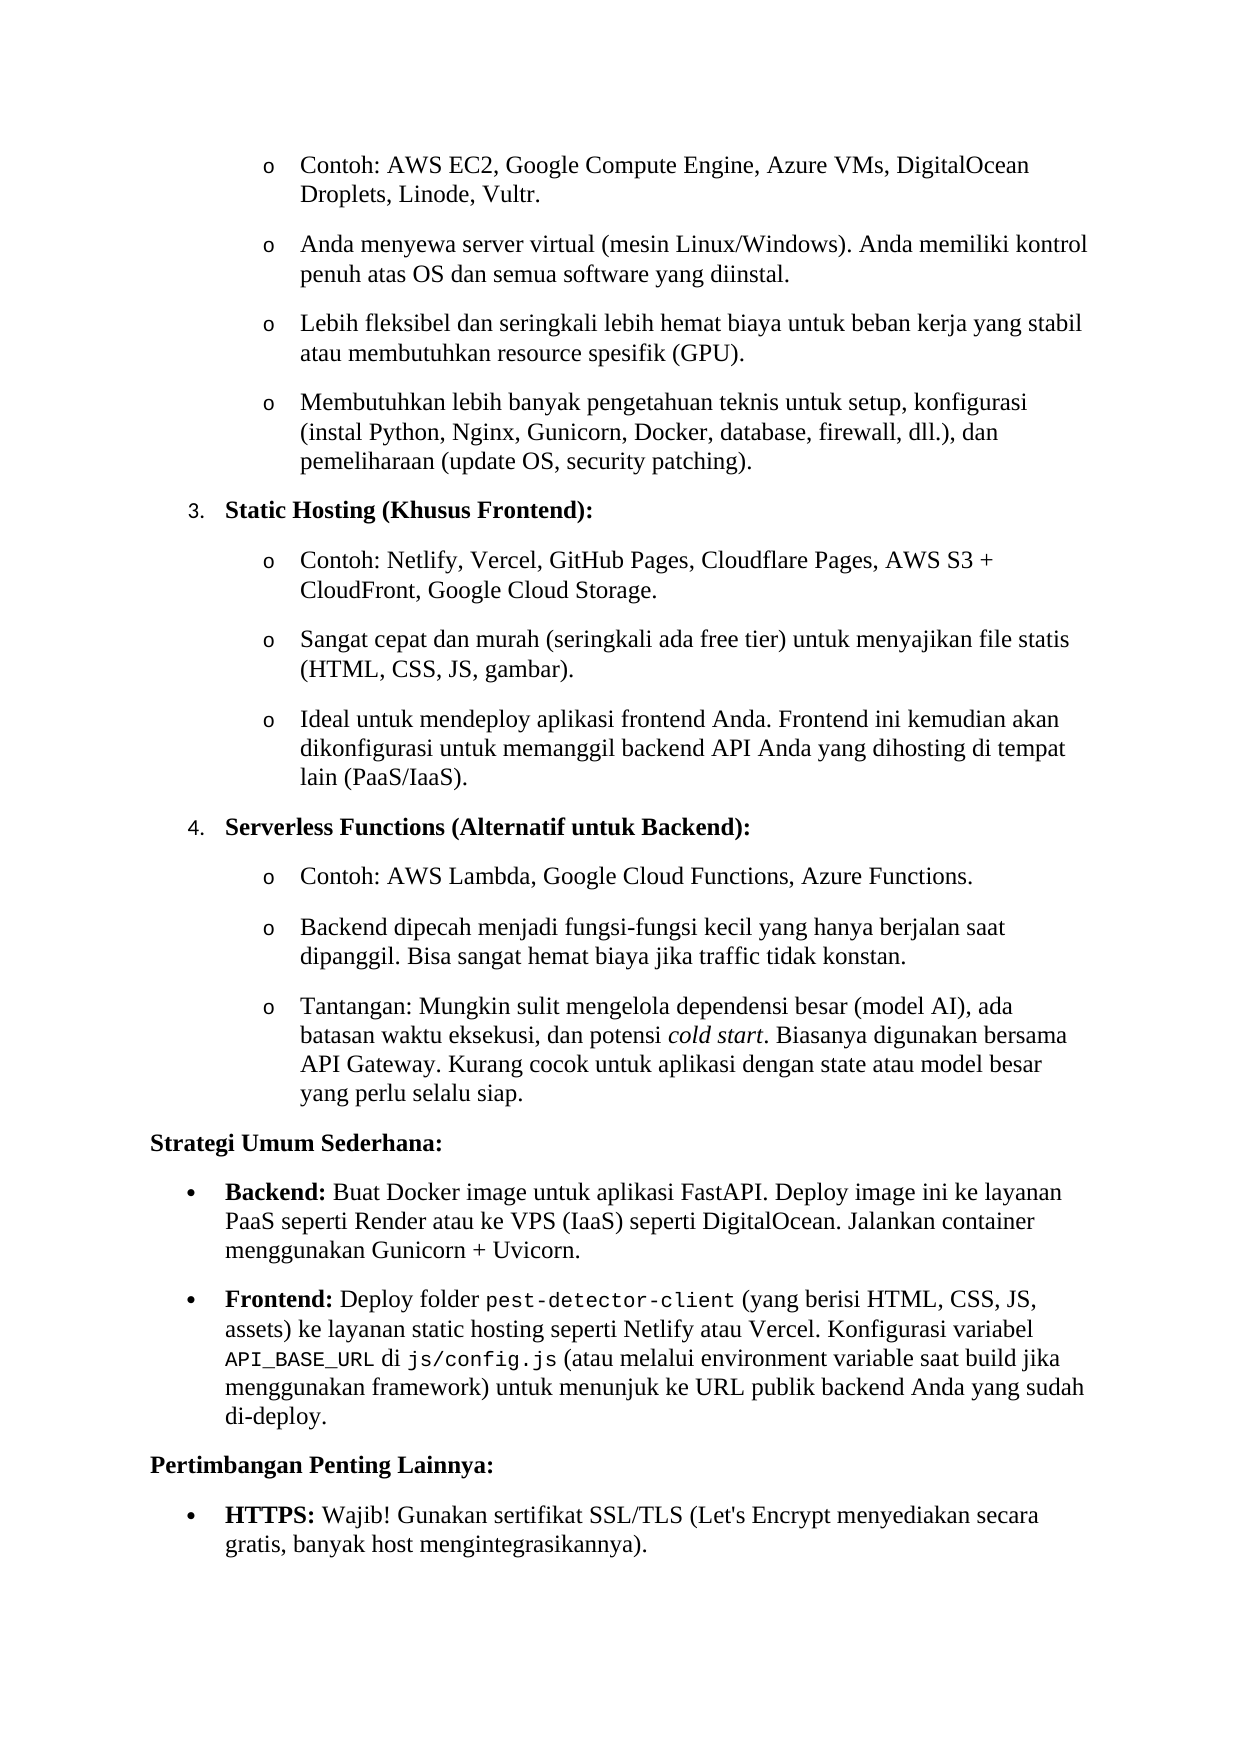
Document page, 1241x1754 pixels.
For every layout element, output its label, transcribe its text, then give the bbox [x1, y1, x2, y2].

list Contoh: Netlify, Vercel, GitHub Pages, Cloudflare Pages, AWS S3 + CloudFront, Google Cloud Storage. [262, 545, 1090, 604]
list Ideal untuk mendeploy aplikasi frontend Anda. Frontend ini kemudian akan dikonfigurasi untuk memanggil backend API Anda yang dihosting di tempat lain (PaaS/IaaS). [262, 704, 1090, 791]
list Lebih fleksibel dan seringkali lebih hemat biaya untuk beban kerja yang stabil atau membutuhkan resource spesifik (GPU). [262, 308, 1090, 367]
list Contoh: AWS Lambda, Google Cloud Functions, Azure Functions. [262, 861, 1090, 891]
list Tantangan: Mungkin sulit mengelola dependensi besar (model AI), ada batasan waktu eksekusi, dan potensi cold start. Biasanya digunakan bersama API Gateway. Kurang cocok untuk aplikasi dengan state atau model besar yang perlu selalu siap. [262, 991, 1090, 1107]
list Frontend: Deploy folder pest-detector-client (yang berisi HTML, CSS, JS, assets) ke layanan static hosting seperti Netlify atau Vercel. Konfigurasi variabel API_BASE_URL di js/config.js (atau melalui environment variable saat build jika menggunakan framework) untuk menunjuk ke URL publik backend Anda yang sudah di-deploy. [187, 1284, 1090, 1430]
list Backend dipecah menjadi fungsi-fungsi kecil yang hanya berjalan saat dipanggil. Bisa sangat hemat biaya jika traffic tidak konstan. [262, 912, 1090, 970]
list Backend: Buat Docker image untuk aplikasi FastAPI. Deploy image ini ke layanan PaaS seperti Render atau ke VPS (IaaS) seperti DigitalOcean. Jalankan container menggunakan Gunicorn + Uvicorn. [187, 1177, 1090, 1263]
list Serverless Functions (Alternatif untuk Backend): [187, 812, 1090, 841]
list Anda menyewa server virtual (mesin Linux/Windows). Anda memiliki kontrol penuh atas OS dan semua software yang diinstal. [262, 229, 1090, 287]
list Static Hosting (Khusus Frontend): [187, 495, 1090, 524]
text Pertimbangan Penting Lainnya: [150, 1451, 1090, 1479]
list Contoh: AWS EC2, Google Compute Engine, Azure VMs, DigitalOcean Droplets, Linode, Vultr. [262, 150, 1090, 208]
list Membutuhkan lebih banyak pengetahuan teknis untuk setup, konfigurasi (instal Python, Nginx, Gunicorn, Docker, database, firewall, dll.), dan pemeliharaan (update OS, security patching). [262, 387, 1090, 474]
text Strategi Umum Sederhana: [150, 1128, 1090, 1156]
list Sangat cepat dan murah (seringkali ada free tier) untuk menyajikan file statis (HTML, CSS, JS, gambar). [262, 624, 1090, 683]
list HTTPS: Wajib! Gunakan sertifikat SSL/TLS (Let's Encrypt menyediakan secara gratis, banyak host mengintegrasikannya). [187, 1500, 1090, 1558]
